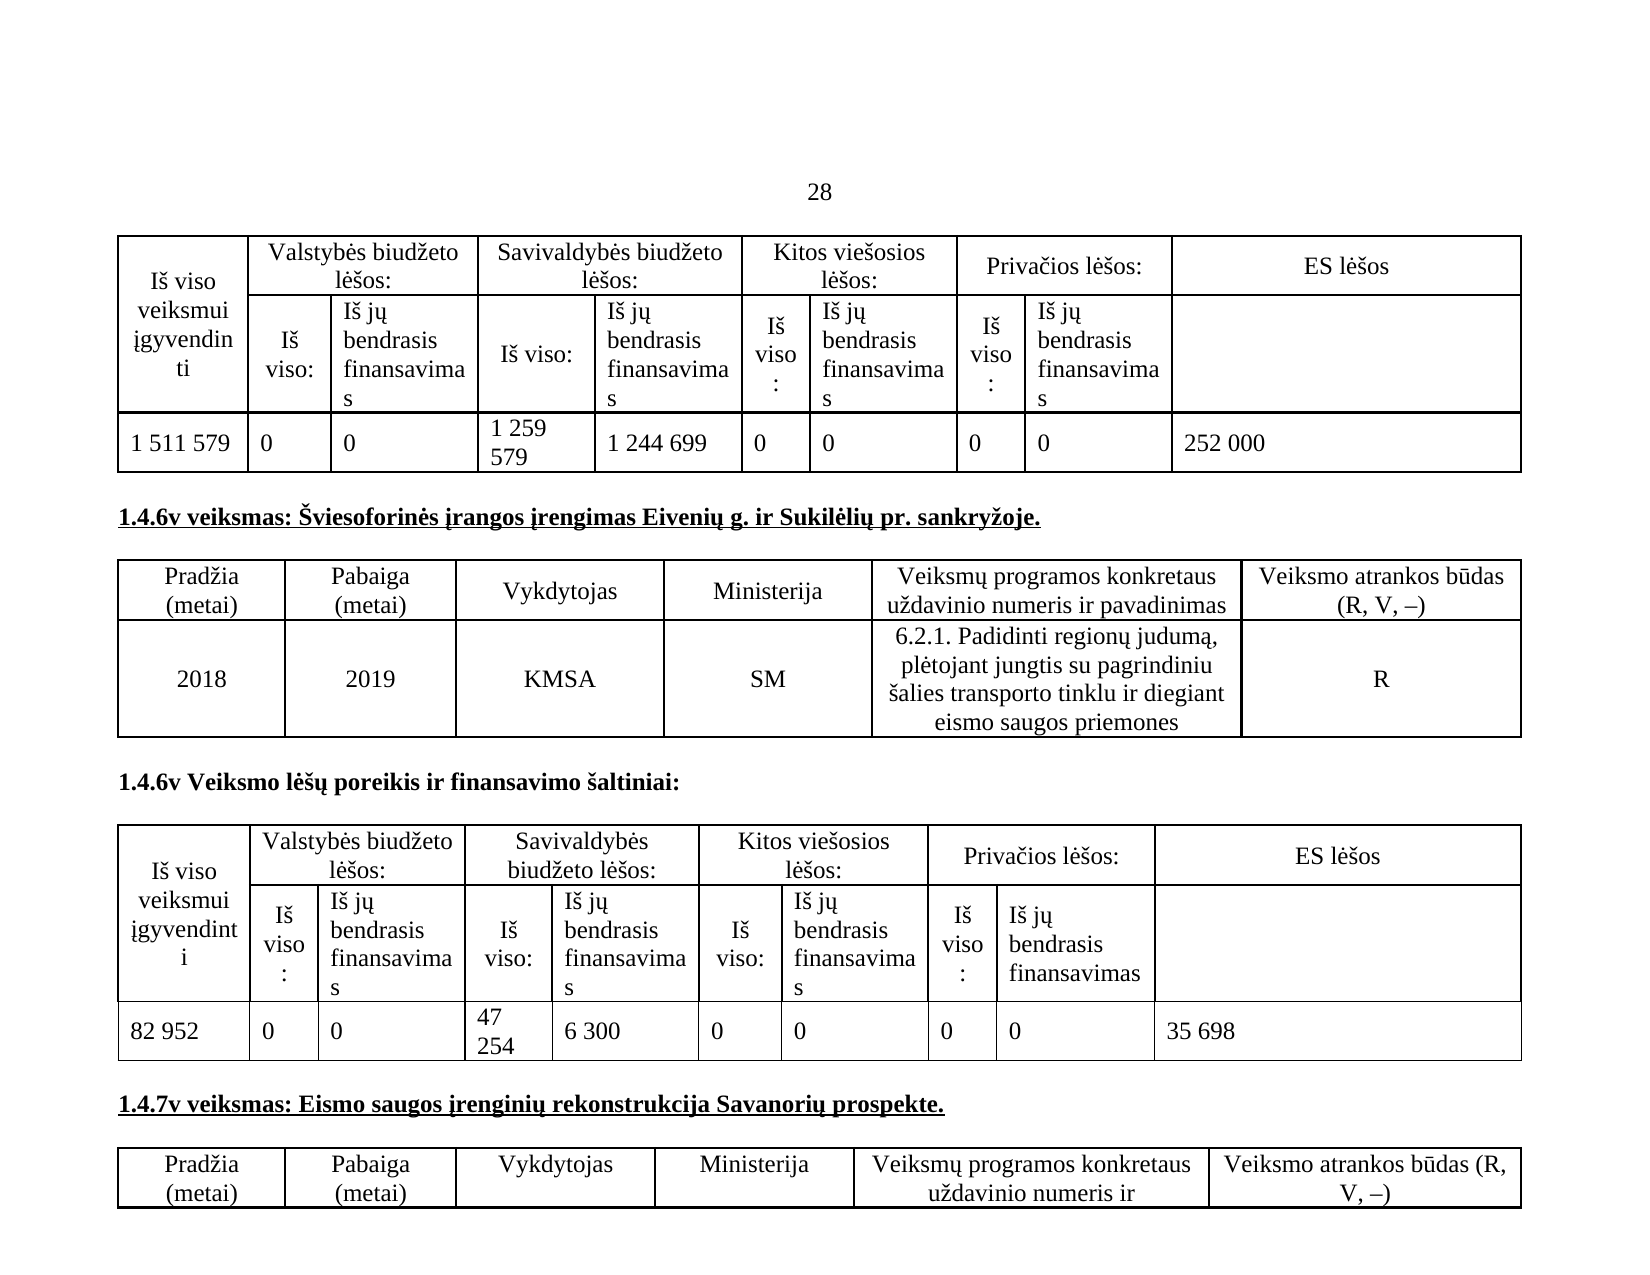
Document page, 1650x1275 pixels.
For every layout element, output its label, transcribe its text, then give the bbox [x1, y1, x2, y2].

table_cell KMSA [457, 621, 663, 736]
table_header Kitos viešosios lėšos: [700, 826, 927, 884]
table_cell SM [665, 621, 871, 736]
table_cell Iš viso: [700, 886, 781, 1001]
table_cell Iš jų bendrasis finansavimas [553, 886, 698, 1001]
table_cell Iš viso: [249, 296, 330, 411]
table_cell Iš viso: [466, 886, 551, 1001]
table_cell Iš viso: [958, 296, 1024, 411]
table_cell 0 [743, 414, 809, 471]
table_cell 1 259 579 [479, 414, 594, 471]
table_cell Iš jų bendrasis finansavimas [783, 886, 927, 1001]
table_header Savivaldybės biudžeto lėšos: [466, 826, 698, 884]
table_cell 82 952 [119, 1002, 249, 1059]
table_cell 0 [699, 1002, 781, 1059]
text 1.4.6v Veiksmo lėšų poreikis ir finansavimo šaltiniai: [118, 767, 1521, 796]
text 1.4.6v veiksmas: Šviesoforinės įrangos įrengimas Eivenių g. ir Sukilėlių pr. sankryžoje. [118, 502, 1521, 531]
table_header Ministerija [656, 1149, 853, 1206]
table_cell 6 300 [553, 1002, 698, 1059]
table_cell 0 [332, 414, 477, 471]
table_header Veiksmo atrankos būdas (R, V, –) [1210, 1149, 1520, 1206]
table_cell 0 [250, 1002, 318, 1059]
table_cell 0 [319, 1002, 464, 1059]
table_header Vykdytojas [457, 561, 663, 619]
table_cell 0 [958, 414, 1024, 471]
table_cell 47 254 [466, 1002, 552, 1059]
table_cell Iš jų bendrasis finansavimas [998, 886, 1154, 1001]
table_header Pabaiga (metai) [286, 561, 455, 619]
table_header Veiksmų programos konkretaus uždavinio numeris ir pavadinimas [873, 561, 1240, 619]
table_header Pradžia (metai) [119, 561, 284, 619]
table_cell 0 [997, 1002, 1154, 1059]
table_cell 0 [782, 1002, 928, 1059]
table_cell [1156, 886, 1520, 1001]
table_cell R [1243, 621, 1520, 736]
table_cell 2019 [286, 621, 455, 736]
table_cell Iš jų bendrasis finansavimas [332, 296, 477, 411]
table_header Iš viso veiksmui įgyvendinti [119, 826, 249, 1001]
table_cell 0 [1026, 414, 1171, 471]
table_header Vykdytojas [457, 1149, 654, 1206]
table_cell 0 [249, 414, 330, 471]
table_header Ministerija [665, 561, 871, 619]
table_cell Iš jų bendrasis finansavimas [319, 886, 464, 1001]
table_cell Iš viso: [929, 886, 996, 1001]
table_cell [1173, 296, 1520, 411]
table_header ES lėšos [1156, 826, 1520, 884]
table_cell 6.2.1. Padidinti regionų judumą, plėtojant jungtis su pagrindiniu šalies transporto tinklu ir diegiant eismo saugos priemones [873, 621, 1240, 736]
table_cell Iš jų bendrasis finansavimas [811, 296, 956, 411]
table_header Savivaldybės biudžeto lėšos: [479, 237, 741, 294]
table_cell Iš viso: [479, 296, 594, 411]
table_header Valstybės biudžeto lėšos: [249, 237, 477, 294]
table_header Iš viso veiksmui įgyvendinti [119, 237, 247, 411]
table_header Privačios lėšos: [958, 237, 1171, 294]
table_cell Iš viso: [743, 296, 809, 411]
table_cell 252 000 [1173, 414, 1520, 471]
table_cell 1 244 699 [596, 414, 741, 471]
table_cell 1 511 579 [119, 414, 247, 471]
table_cell Iš viso: [251, 886, 317, 1001]
table_header Veiksmų programos konkretaus uždavinio numeris ir [855, 1149, 1208, 1206]
table_header Valstybės biudžeto lėšos: [251, 826, 464, 884]
table_header Privačios lėšos: [929, 826, 1154, 884]
table_cell Iš jų bendrasis finansavimas [1026, 296, 1171, 411]
table_header ES lėšos [1173, 237, 1520, 294]
table_cell 2018 [119, 621, 284, 736]
table_header Veiksmo atrankos būdas (R, V, –) [1243, 561, 1520, 619]
table_header Kitos viešosios lėšos: [743, 237, 956, 294]
table_cell Iš jų bendrasis finansavimas [596, 296, 741, 411]
table_cell 0 [929, 1002, 996, 1059]
text 1.4.7v veiksmas: Eismo saugos įrenginių rekonstrukcija Savanorių prospekte. [118, 1089, 1521, 1118]
table_cell 0 [811, 414, 956, 471]
table_header Pradžia (metai) [119, 1149, 284, 1206]
table_cell 35 698 [1155, 1002, 1521, 1059]
table_header Pabaiga (metai) [286, 1149, 455, 1206]
